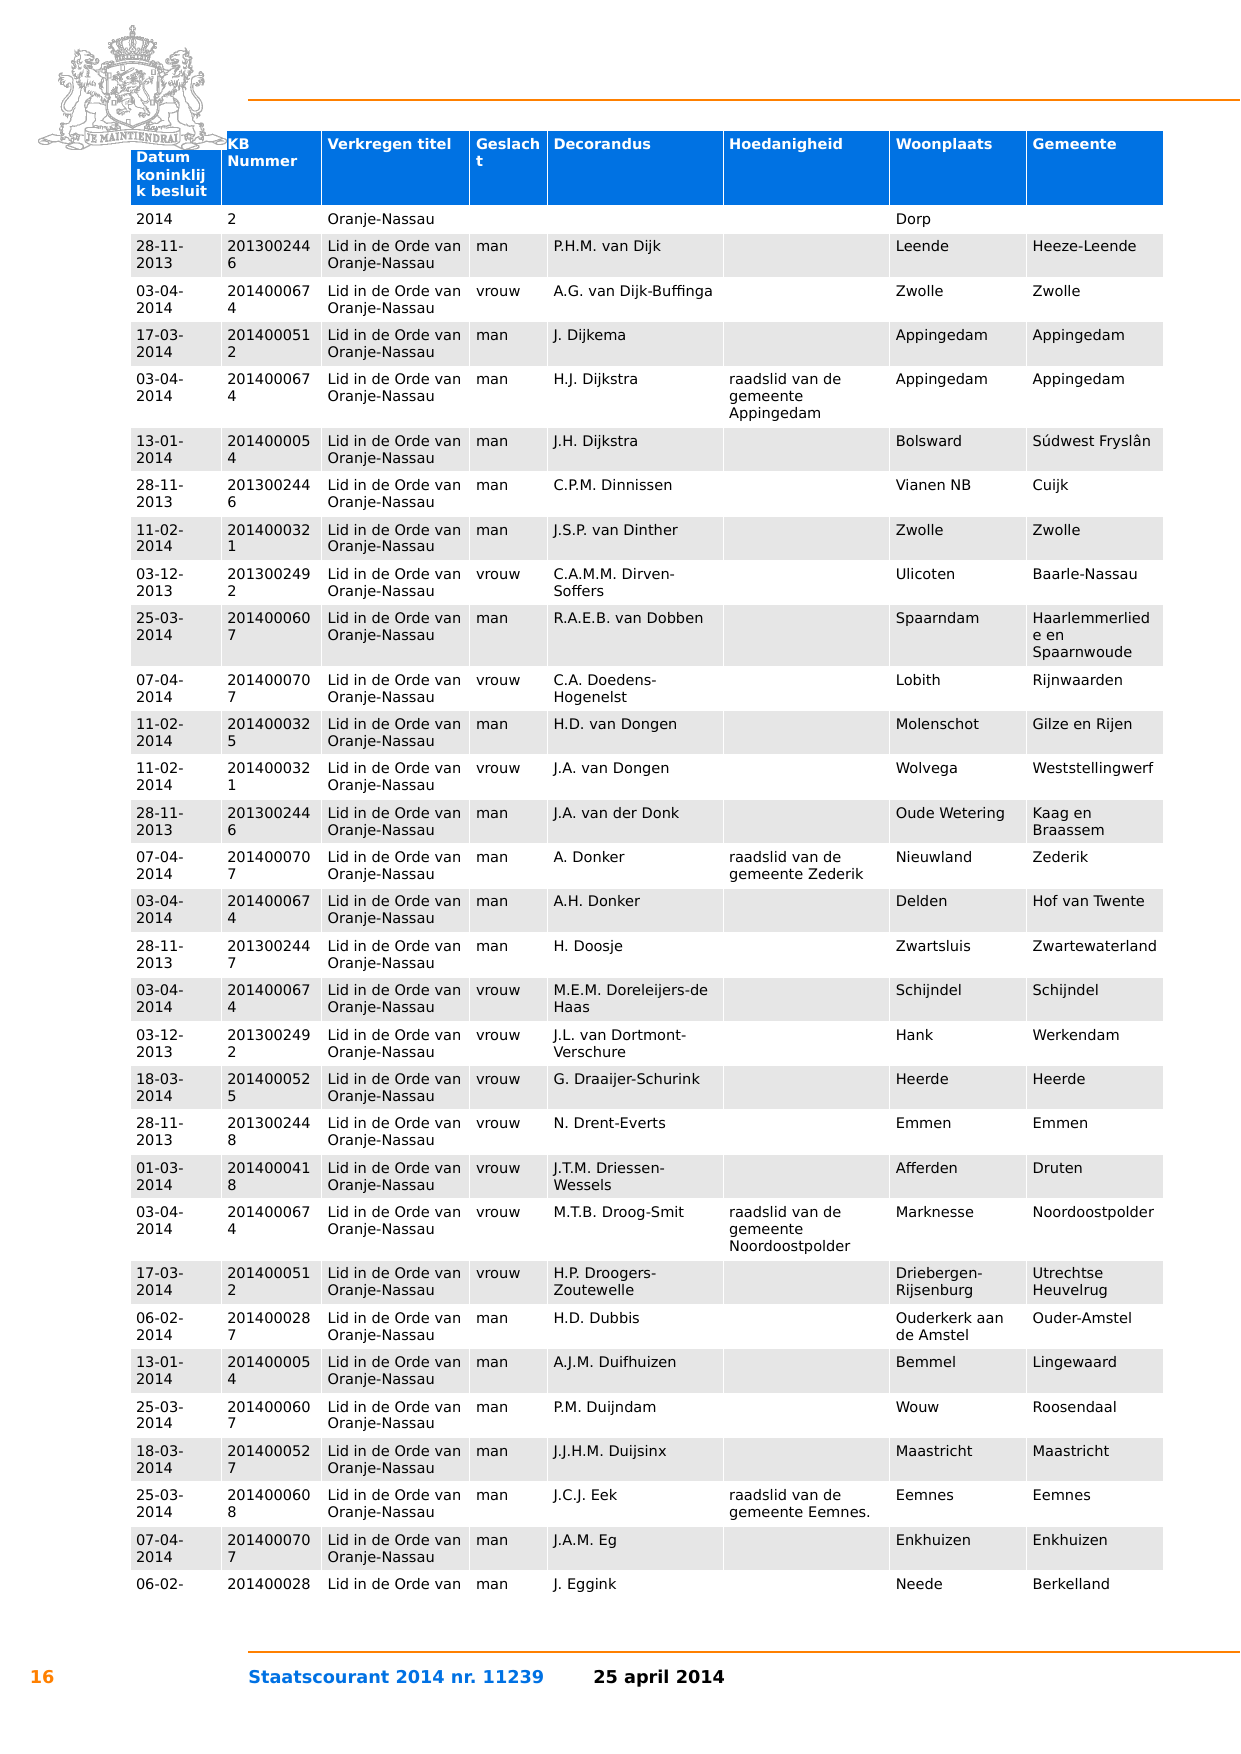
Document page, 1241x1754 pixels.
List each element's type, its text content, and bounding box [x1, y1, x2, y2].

table_header Gemeente [1027, 131, 1163, 205]
table_cell [724, 1438, 889, 1481]
table_cell [724, 1527, 889, 1570]
table_cell Driebergen-Rijsenburg [890, 1261, 1026, 1304]
table_cell man [470, 1349, 547, 1393]
table_cell [724, 1394, 889, 1437]
table_cell 17-03-2014 [131, 1261, 221, 1304]
table_cell 03-12-2013 [131, 561, 221, 604]
table_cell Heerde [1027, 1066, 1163, 1109]
table_cell Maastricht [890, 1438, 1026, 1481]
table_cell R.A.E.B. van Dobben [548, 605, 723, 666]
table_cell 25-03-2014 [131, 1483, 221, 1526]
table_cell Bolsward [890, 428, 1026, 471]
table_cell 13-01-2014 [131, 1349, 221, 1393]
table_cell J.A. van der Donk [548, 800, 723, 843]
table_cell vrouw [470, 1111, 547, 1154]
table_cell Zwolle [1027, 278, 1163, 321]
table_cell Zwolle [890, 517, 1026, 560]
table_cell 2014000608 [222, 1483, 321, 1526]
table_cell [724, 1022, 889, 1065]
table_cell Lid in de Orde van Oranje-Nassau [322, 1066, 469, 1109]
table_cell 2013002446 [222, 234, 321, 277]
table_cell Lid in de Orde van Oranje-Nassau [322, 1483, 469, 1526]
table_cell Schijndel [890, 978, 1026, 1021]
table_cell Lid in de Orde van Oranje-Nassau [322, 561, 469, 604]
table_cell Kaag en Braassem [1027, 800, 1163, 843]
table_cell man [470, 428, 547, 471]
table_cell vrouw [470, 756, 547, 799]
table_cell Lid in de Orde van Oranje-Nassau [322, 1155, 469, 1198]
table_cell Lid in de Orde van Oranje-Nassau [322, 472, 469, 516]
table_cell J.S.P. van Dinther [548, 517, 723, 560]
table_cell vrouw [470, 278, 547, 321]
table_cell M.T.B. Droog-Smit [548, 1199, 723, 1259]
table_cell A. Donker [548, 844, 723, 888]
table_cell 28-11-2013 [131, 933, 221, 976]
table_cell vrouw [470, 561, 547, 604]
table_cell Lid in de Orde van [322, 1571, 469, 1598]
table_cell 28-11-2013 [131, 234, 221, 277]
table_cell Lid in de Orde van Oranje-Nassau [322, 1022, 469, 1065]
table_cell 2014000607 [222, 605, 321, 666]
table_cell 2014000054 [222, 428, 321, 471]
table_cell [724, 889, 889, 932]
table_cell Lid in de Orde van Oranje-Nassau [322, 1199, 469, 1259]
table_cell Lid in de Orde van Oranje-Nassau [322, 1261, 469, 1304]
table_cell Lid in de Orde van Oranje-Nassau [322, 367, 469, 427]
table_cell J.L. van Dortmont-Verschure [548, 1022, 723, 1065]
table_cell Zederik [1027, 844, 1163, 888]
table_cell 2014000674 [222, 889, 321, 932]
table_cell H.D. van Dongen [548, 711, 723, 754]
table_header Verkregen titel [322, 131, 469, 205]
table_cell Werkendam [1027, 1022, 1163, 1065]
table_cell 2013002447 [222, 933, 321, 976]
table_cell 2014000707 [222, 667, 321, 710]
table_cell man [470, 367, 547, 427]
table_cell H.P. Droogers-Zoutewelle [548, 1261, 723, 1304]
table_cell Enkhuizen [890, 1527, 1026, 1570]
table_cell 2013002446 [222, 800, 321, 843]
table_cell man [470, 1438, 547, 1481]
table_cell Ouderkerk aan de Amstel [890, 1305, 1026, 1348]
table_cell Appingedam [890, 322, 1026, 366]
picture [38, 25, 227, 150]
table_cell man [470, 1571, 547, 1598]
table_cell Ouder-Amstel [1027, 1305, 1163, 1348]
table_cell Wolvega [890, 756, 1026, 799]
table_cell 28-11-2013 [131, 1111, 221, 1154]
table_cell [1027, 206, 1163, 232]
table_cell Lid in de Orde van Oranje-Nassau [322, 1349, 469, 1393]
table_cell [724, 1066, 889, 1109]
table_cell Lid in de Orde van Oranje-Nassau [322, 1527, 469, 1570]
table_cell 06-02-2014 [131, 1305, 221, 1348]
table_header Datum koninklijk besluit [131, 150, 221, 205]
table_cell 06-02- [131, 1571, 221, 1598]
table_cell Hank [890, 1022, 1026, 1065]
table_cell [724, 517, 889, 560]
table_cell Lid in de Orde van Oranje-Nassau [322, 428, 469, 471]
table_cell [470, 206, 547, 232]
table_cell P.H.M. van Dijk [548, 234, 723, 277]
table_cell Zwolle [1027, 517, 1163, 560]
table_cell raadslid van de gemeente Appingedam [724, 367, 889, 427]
table_cell man [470, 517, 547, 560]
table_cell J.T.M. Driessen-Wessels [548, 1155, 723, 1198]
table_cell 2014000674 [222, 367, 321, 427]
table_cell 13-01-2014 [131, 428, 221, 471]
table_cell Lid in de Orde van Oranje-Nassau [322, 889, 469, 932]
table_cell [724, 322, 889, 366]
table_cell 2014000054 [222, 1349, 321, 1393]
table_cell [724, 605, 889, 666]
table_cell Zwartewaterland [1027, 933, 1163, 976]
table_cell Ulicoten [890, 561, 1026, 604]
table_cell Maastricht [1027, 1438, 1163, 1481]
table_cell 2014000418 [222, 1155, 321, 1198]
table_cell 17-03-2014 [131, 322, 221, 366]
table_cell Lid in de Orde van Oranje-Nassau [322, 756, 469, 799]
table_cell A.H. Donker [548, 889, 723, 932]
table_cell [724, 1571, 889, 1598]
table_cell 03-04-2014 [131, 278, 221, 321]
table_cell 2014000321 [222, 756, 321, 799]
table_cell Oude Wetering [890, 800, 1026, 843]
table_cell [724, 1349, 889, 1393]
table_cell 03-12-2013 [131, 1022, 221, 1065]
table_cell man [470, 234, 547, 277]
table_cell H. Doosje [548, 933, 723, 976]
table_cell J. Dijkema [548, 322, 723, 366]
table_cell Utrechtse Heuvelrug [1027, 1261, 1163, 1304]
table_cell Wouw [890, 1394, 1026, 1437]
table_cell Lid in de Orde van Oranje-Nassau [322, 322, 469, 366]
table_cell J.A. van Dongen [548, 756, 723, 799]
table_cell Appingedam [1027, 322, 1163, 366]
table_cell Noordoostpolder [1027, 1199, 1163, 1259]
table_cell Hof van Twente [1027, 889, 1163, 932]
table_cell A.J.M. Duifhuizen [548, 1349, 723, 1393]
table_cell Lid in de Orde van Oranje-Nassau [322, 978, 469, 1021]
table_cell raadslid van de gemeente Eemnes. [724, 1483, 889, 1526]
table_header Geslacht [470, 131, 547, 205]
table_cell man [470, 1483, 547, 1526]
table_cell Roosendaal [1027, 1394, 1163, 1437]
table_cell 03-04-2014 [131, 367, 221, 427]
table_cell 28-11-2013 [131, 472, 221, 516]
table_cell [724, 800, 889, 843]
table_cell Lid in de Orde van Oranje-Nassau [322, 1111, 469, 1154]
table_cell 2014 [131, 206, 221, 232]
table_cell 2013002448 [222, 1111, 321, 1154]
table_cell Druten [1027, 1155, 1163, 1198]
table_cell 11-02-2014 [131, 517, 221, 560]
table_cell P.M. Duijndam [548, 1394, 723, 1437]
table_cell Lid in de Orde van Oranje-Nassau [322, 278, 469, 321]
table_cell Oranje-Nassau [322, 206, 469, 232]
table_header KB Nummer [222, 131, 321, 205]
table_header Woonplaats [890, 131, 1026, 205]
table_cell Heerde [890, 1066, 1026, 1109]
table_cell 18-03-2014 [131, 1066, 221, 1109]
table_cell [724, 933, 889, 976]
table_cell J.J.H.M. Duijsinx [548, 1438, 723, 1481]
table_cell 18-03-2014 [131, 1438, 221, 1481]
table_cell Bemmel [890, 1349, 1026, 1393]
table_cell 2014000287 [222, 1305, 321, 1348]
table_cell 01-03-2014 [131, 1155, 221, 1198]
table_cell 03-04-2014 [131, 978, 221, 1021]
table_cell Enkhuizen [1027, 1527, 1163, 1570]
table_cell [724, 711, 889, 754]
table_cell H.D. Dubbis [548, 1305, 723, 1348]
table_cell vrouw [470, 667, 547, 710]
table_cell 03-04-2014 [131, 1199, 221, 1259]
table_cell Lid in de Orde van Oranje-Nassau [322, 667, 469, 710]
table_cell vrouw [470, 1066, 547, 1109]
table_cell Lingewaard [1027, 1349, 1163, 1393]
table_cell [724, 978, 889, 1021]
table_cell Appingedam [890, 367, 1026, 427]
table_cell raadslid van de gemeente Zederik [724, 844, 889, 888]
table_cell Lid in de Orde van Oranje-Nassau [322, 844, 469, 888]
table_cell C.A. Doedens-Hogenelst [548, 667, 723, 710]
table_cell Zwartsluis [890, 933, 1026, 976]
table_cell [724, 428, 889, 471]
table_cell [724, 667, 889, 710]
table_cell 2014000512 [222, 1261, 321, 1304]
table_cell [724, 1155, 889, 1198]
table_cell 2014000707 [222, 844, 321, 888]
table_cell 201400028 [222, 1571, 321, 1598]
table_cell man [470, 1394, 547, 1437]
table_cell Eemnes [1027, 1483, 1163, 1526]
table_cell Rijnwaarden [1027, 667, 1163, 710]
table_cell Neede [890, 1571, 1026, 1598]
table_cell vrouw [470, 1022, 547, 1065]
table_cell A.G. van Dijk-Buffinga [548, 278, 723, 321]
table_cell man [470, 1527, 547, 1570]
table_cell vrouw [470, 1199, 547, 1259]
table_cell [724, 1305, 889, 1348]
table_cell 2013002492 [222, 561, 321, 604]
table_cell 25-03-2014 [131, 605, 221, 666]
table_cell Lid in de Orde van Oranje-Nassau [322, 517, 469, 560]
table_cell [724, 472, 889, 516]
table_cell 2014000512 [222, 322, 321, 366]
table_cell G. Draaijer-Schurink [548, 1066, 723, 1109]
table_cell [724, 206, 889, 232]
table_cell Heeze-Leende [1027, 234, 1163, 277]
table_cell 07-04-2014 [131, 667, 221, 710]
table_cell man [470, 472, 547, 516]
table_cell Dorp [890, 206, 1026, 232]
table_cell Zwolle [890, 278, 1026, 321]
table_cell 2014000674 [222, 278, 321, 321]
table_cell [724, 278, 889, 321]
table_cell M.E.M. Doreleijers-de Haas [548, 978, 723, 1021]
table_cell Vianen NB [890, 472, 1026, 516]
table_cell Baarle-Nassau [1027, 561, 1163, 604]
table_cell J.H. Dijkstra [548, 428, 723, 471]
table_cell 2014000325 [222, 711, 321, 754]
table_cell [724, 756, 889, 799]
table_cell Lid in de Orde van Oranje-Nassau [322, 234, 469, 277]
table_cell 11-02-2014 [131, 756, 221, 799]
table_cell 2013002492 [222, 1022, 321, 1065]
table_cell Molenschot [890, 711, 1026, 754]
table_header Decorandus [548, 131, 723, 205]
table_cell 11-02-2014 [131, 711, 221, 754]
table_cell Emmen [1027, 1111, 1163, 1154]
table_cell J. Eggink [548, 1571, 723, 1598]
table_cell raadslid van de gemeente Noordoostpolder [724, 1199, 889, 1259]
table_cell C.P.M. Dinnissen [548, 472, 723, 516]
table_cell Gilze en Rijen [1027, 711, 1163, 754]
table_cell 2014000674 [222, 978, 321, 1021]
table_cell 03-04-2014 [131, 889, 221, 932]
table_cell C.A.M.M. Dirven-Soffers [548, 561, 723, 604]
table_cell man [470, 711, 547, 754]
table_cell man [470, 933, 547, 976]
table_cell J.C.J. Eek [548, 1483, 723, 1526]
table_cell man [470, 844, 547, 888]
table_cell J.A.M. Eg [548, 1527, 723, 1570]
table_cell Leende [890, 234, 1026, 277]
table_cell Lid in de Orde van Oranje-Nassau [322, 1438, 469, 1481]
table_cell Súdwest Fryslân [1027, 428, 1163, 471]
table_cell man [470, 800, 547, 843]
table_cell Lid in de Orde van Oranje-Nassau [322, 605, 469, 666]
table_cell H.J. Dijkstra [548, 367, 723, 427]
table_cell [548, 206, 723, 232]
table_cell [724, 561, 889, 604]
table_cell 2014000707 [222, 1527, 321, 1570]
table_cell vrouw [470, 1155, 547, 1198]
table_header Hoedanigheid [724, 131, 889, 205]
table_cell man [470, 322, 547, 366]
table_cell 2014000607 [222, 1394, 321, 1437]
table_cell man [470, 605, 547, 666]
table_cell Lid in de Orde van Oranje-Nassau [322, 1394, 469, 1437]
table_cell Schijndel [1027, 978, 1163, 1021]
table_cell 2014000321 [222, 517, 321, 560]
table_cell N. Drent-Everts [548, 1111, 723, 1154]
table_cell Cuijk [1027, 472, 1163, 516]
table_cell Nieuwland [890, 844, 1026, 888]
table_cell Lid in de Orde van Oranje-Nassau [322, 711, 469, 754]
table_cell 07-04-2014 [131, 1527, 221, 1570]
table_cell vrouw [470, 978, 547, 1021]
table_cell 2 [222, 206, 321, 232]
table_cell 07-04-2014 [131, 844, 221, 888]
table_cell Appingedam [1027, 367, 1163, 427]
table_cell vrouw [470, 1261, 547, 1304]
table_cell 2014000674 [222, 1199, 321, 1259]
table_cell man [470, 1305, 547, 1348]
table_cell Lobith [890, 667, 1026, 710]
table_cell 28-11-2013 [131, 800, 221, 843]
table_cell man [470, 889, 547, 932]
table_cell 2014000525 [222, 1066, 321, 1109]
table_cell Emmen [890, 1111, 1026, 1154]
table_cell Haarlemmerliede en Spaarnwoude [1027, 605, 1163, 666]
table_cell Weststellingwerf [1027, 756, 1163, 799]
table_cell Spaarndam [890, 605, 1026, 666]
table_cell Afferden [890, 1155, 1026, 1198]
table_cell 25-03-2014 [131, 1394, 221, 1437]
table_cell [724, 234, 889, 277]
table_cell 2013002446 [222, 472, 321, 516]
table_cell Lid in de Orde van Oranje-Nassau [322, 800, 469, 843]
table_cell Lid in de Orde van Oranje-Nassau [322, 1305, 469, 1348]
table_cell 2014000527 [222, 1438, 321, 1481]
table_cell [724, 1111, 889, 1154]
table_cell Delden [890, 889, 1026, 932]
table_cell Eemnes [890, 1483, 1026, 1526]
table_cell [724, 1261, 889, 1304]
table_cell Lid in de Orde van Oranje-Nassau [322, 933, 469, 976]
table_cell Marknesse [890, 1199, 1026, 1259]
table_cell Berkelland [1027, 1571, 1163, 1598]
